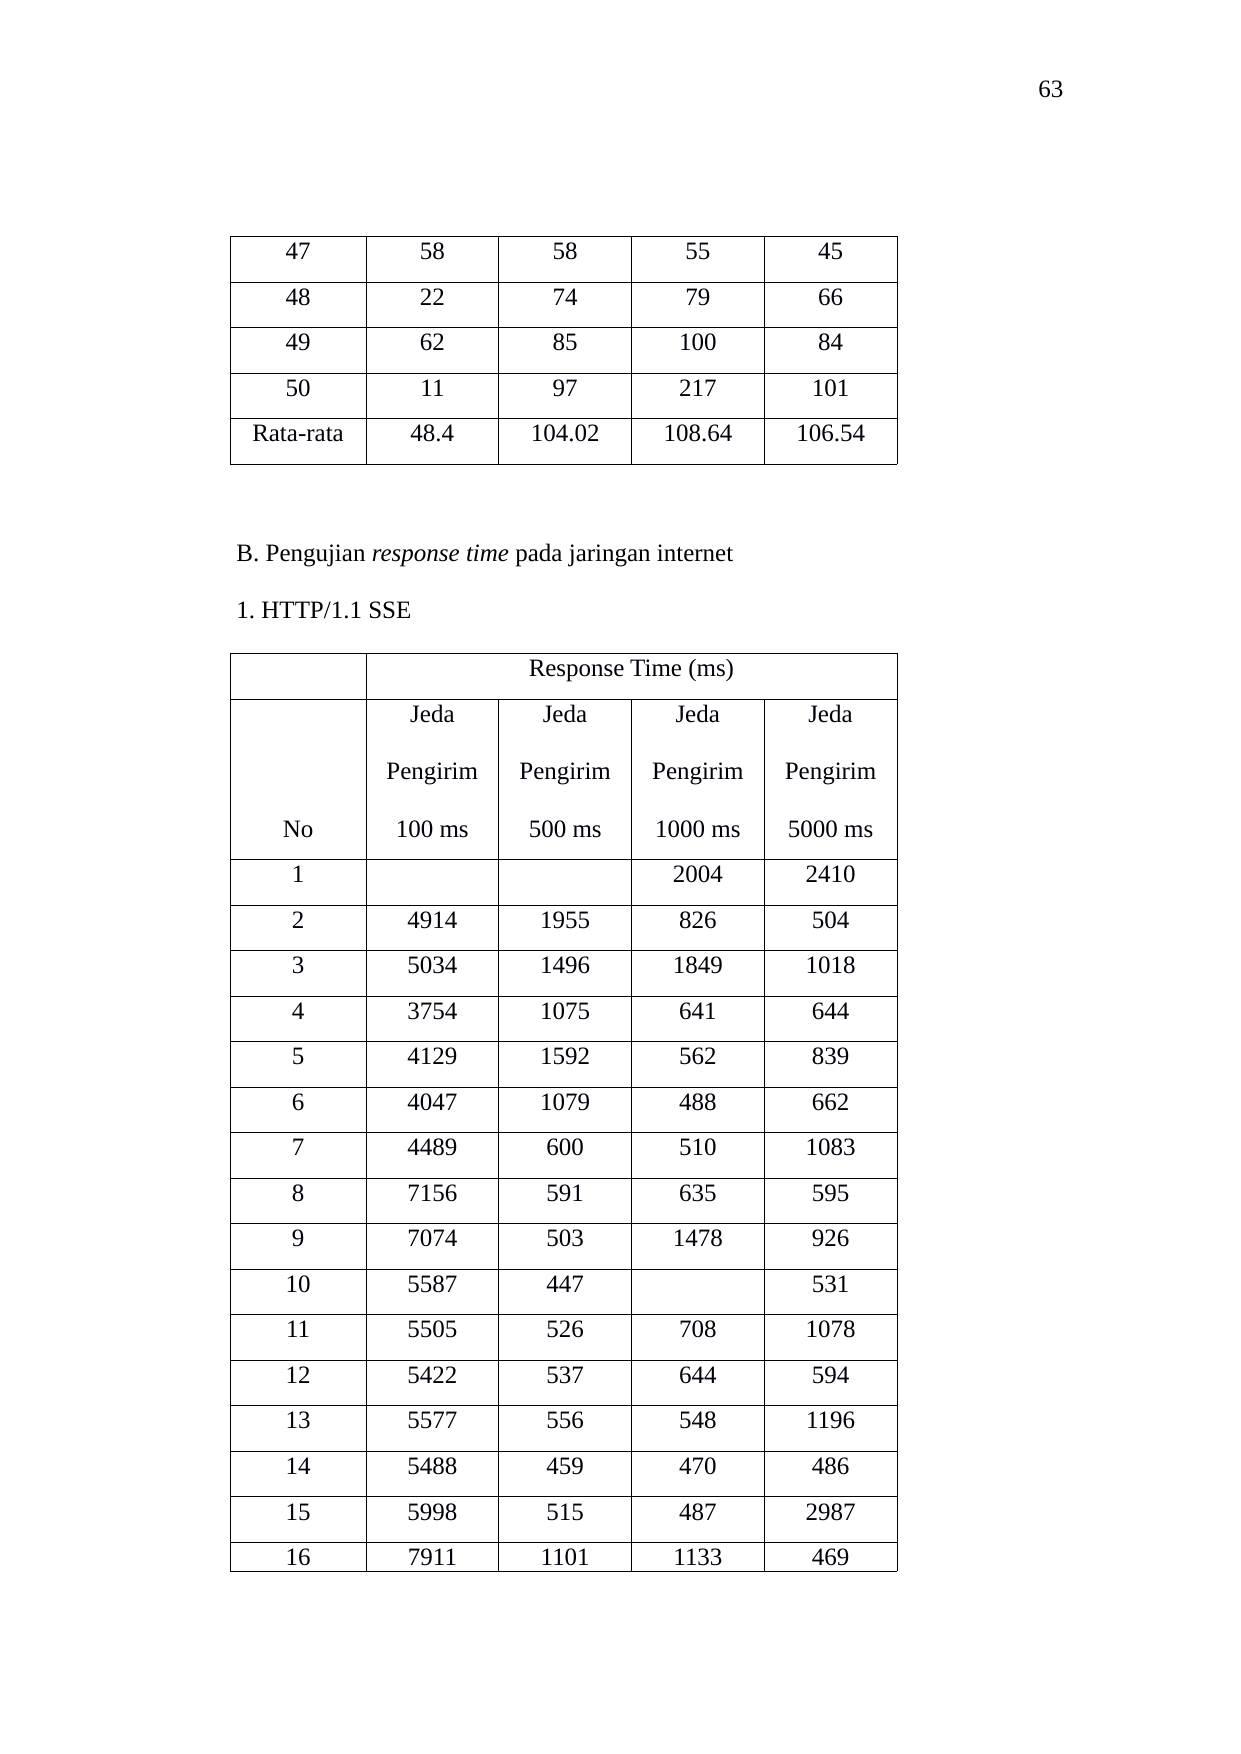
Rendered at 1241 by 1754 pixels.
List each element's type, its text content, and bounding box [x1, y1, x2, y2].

table_cell 49 [231, 328, 366, 373]
table_cell 3 [231, 951, 366, 996]
table_cell 100 [632, 328, 764, 373]
table_cell 11 [367, 374, 498, 418]
table_cell 488 [632, 1088, 764, 1132]
table_cell 13 [231, 1406, 366, 1451]
table_cell 84 [765, 328, 897, 373]
table_cell 5587 [367, 1270, 498, 1314]
table_cell 641 [632, 997, 764, 1041]
table_cell 487 [632, 1497, 764, 1542]
table_cell 510 [632, 1133, 764, 1178]
table_cell 79 [632, 283, 764, 327]
table_cell 10 [231, 1270, 366, 1314]
table_cell 7911 [367, 1543, 498, 1571]
table_cell 48.4 [367, 419, 498, 464]
table_cell 12 [231, 1361, 366, 1405]
table_cell 106.54 [765, 419, 897, 464]
table_cell 8 [231, 1179, 366, 1223]
table_cell 2987 [765, 1497, 897, 1542]
table_cell 531 [765, 1270, 897, 1314]
table_cell [499, 860, 631, 905]
table_cell 1849 [632, 951, 764, 996]
table_cell 591 [499, 1179, 631, 1223]
table_cell 48 [231, 283, 366, 327]
table_cell 1955 [499, 906, 631, 950]
table_cell 4914 [367, 906, 498, 950]
table_cell 66 [765, 283, 897, 327]
table_cell 5422 [367, 1361, 498, 1405]
table_cell 47 [231, 237, 366, 282]
table_cell 1083 [765, 1133, 897, 1178]
table_cell 1133 [632, 1543, 764, 1571]
table_cell 22 [367, 283, 498, 327]
table_cell 217 [632, 374, 764, 418]
table_cell 4047 [367, 1088, 498, 1132]
table_cell 600 [499, 1133, 631, 1178]
table_cell 5488 [367, 1452, 498, 1496]
table_cell 839 [765, 1042, 897, 1087]
table_cell 556 [499, 1406, 631, 1451]
table_cell 708 [632, 1315, 764, 1360]
table_cell 1 [231, 860, 366, 905]
table_cell 9 [231, 1224, 366, 1269]
table_cell 1079 [499, 1088, 631, 1132]
table_cell 1101 [499, 1543, 631, 1571]
table_cell Jeda Pengirim 500 ms [499, 700, 631, 859]
table_cell 11 [231, 1315, 366, 1360]
text B. Pengujian response time pada jaringan internet [236, 538, 1063, 567]
table_cell 1196 [765, 1406, 897, 1451]
table_cell 108.64 [632, 419, 764, 464]
table_cell 469 [765, 1543, 897, 1571]
table_cell Rata-rata [231, 419, 366, 464]
table_cell 5577 [367, 1406, 498, 1451]
table_cell 503 [499, 1224, 631, 1269]
table_cell 486 [765, 1452, 897, 1496]
table_cell Jeda Pengirim 100 ms [367, 700, 498, 859]
table_cell 644 [765, 997, 897, 1041]
table_cell 562 [632, 1042, 764, 1087]
table_cell 595 [765, 1179, 897, 1223]
table_cell [632, 1270, 764, 1314]
table_cell 4 [231, 997, 366, 1041]
table_header [231, 654, 366, 699]
table_cell 58 [367, 237, 498, 282]
table_cell 2410 [765, 860, 897, 905]
table_cell 101 [765, 374, 897, 418]
table_cell 1018 [765, 951, 897, 996]
table_cell 15 [231, 1497, 366, 1542]
table_cell 6 [231, 1088, 366, 1132]
table_cell 55 [632, 237, 764, 282]
table_cell 470 [632, 1452, 764, 1496]
table_cell 635 [632, 1179, 764, 1223]
table_cell 45 [765, 237, 897, 282]
table_cell 644 [632, 1361, 764, 1405]
table_cell 1078 [765, 1315, 897, 1360]
table_cell 104.02 [499, 419, 631, 464]
table_cell 926 [765, 1224, 897, 1269]
table_cell 2 [231, 906, 366, 950]
text 1. HTTP/1.1 SSE [236, 596, 1063, 624]
table_cell 4129 [367, 1042, 498, 1087]
table_cell 7074 [367, 1224, 498, 1269]
table_cell 1592 [499, 1042, 631, 1087]
table_cell 1478 [632, 1224, 764, 1269]
table_cell 537 [499, 1361, 631, 1405]
table_cell 5998 [367, 1497, 498, 1542]
table_cell 50 [231, 374, 366, 418]
table_cell 14 [231, 1452, 366, 1496]
table_cell 459 [499, 1452, 631, 1496]
table_cell 447 [499, 1270, 631, 1314]
table_cell 85 [499, 328, 631, 373]
table_cell 526 [499, 1315, 631, 1360]
table_cell 1496 [499, 951, 631, 996]
table_cell 5 [231, 1042, 366, 1087]
table_cell [367, 860, 498, 905]
table_cell 3754 [367, 997, 498, 1041]
table_cell 2004 [632, 860, 764, 905]
table_cell 5034 [367, 951, 498, 996]
table_cell 826 [632, 906, 764, 950]
table_cell 594 [765, 1361, 897, 1405]
table_cell No [231, 700, 366, 859]
table_cell 548 [632, 1406, 764, 1451]
table_cell 97 [499, 374, 631, 418]
table_cell Jeda Pengirim 1000 ms [632, 700, 764, 859]
table_cell 62 [367, 328, 498, 373]
table_cell Jeda Pengirim 5000 ms [765, 700, 897, 859]
table_cell 58 [499, 237, 631, 282]
table_header Response Time (ms) [367, 654, 897, 699]
table_cell 504 [765, 906, 897, 950]
table_cell 7 [231, 1133, 366, 1178]
table_cell 662 [765, 1088, 897, 1132]
table_cell 74 [499, 283, 631, 327]
table_cell 7156 [367, 1179, 498, 1223]
table_cell 515 [499, 1497, 631, 1542]
table_cell 5505 [367, 1315, 498, 1360]
table_cell 1075 [499, 997, 631, 1041]
table_cell 16 [231, 1543, 366, 1571]
table_cell 4489 [367, 1133, 498, 1178]
